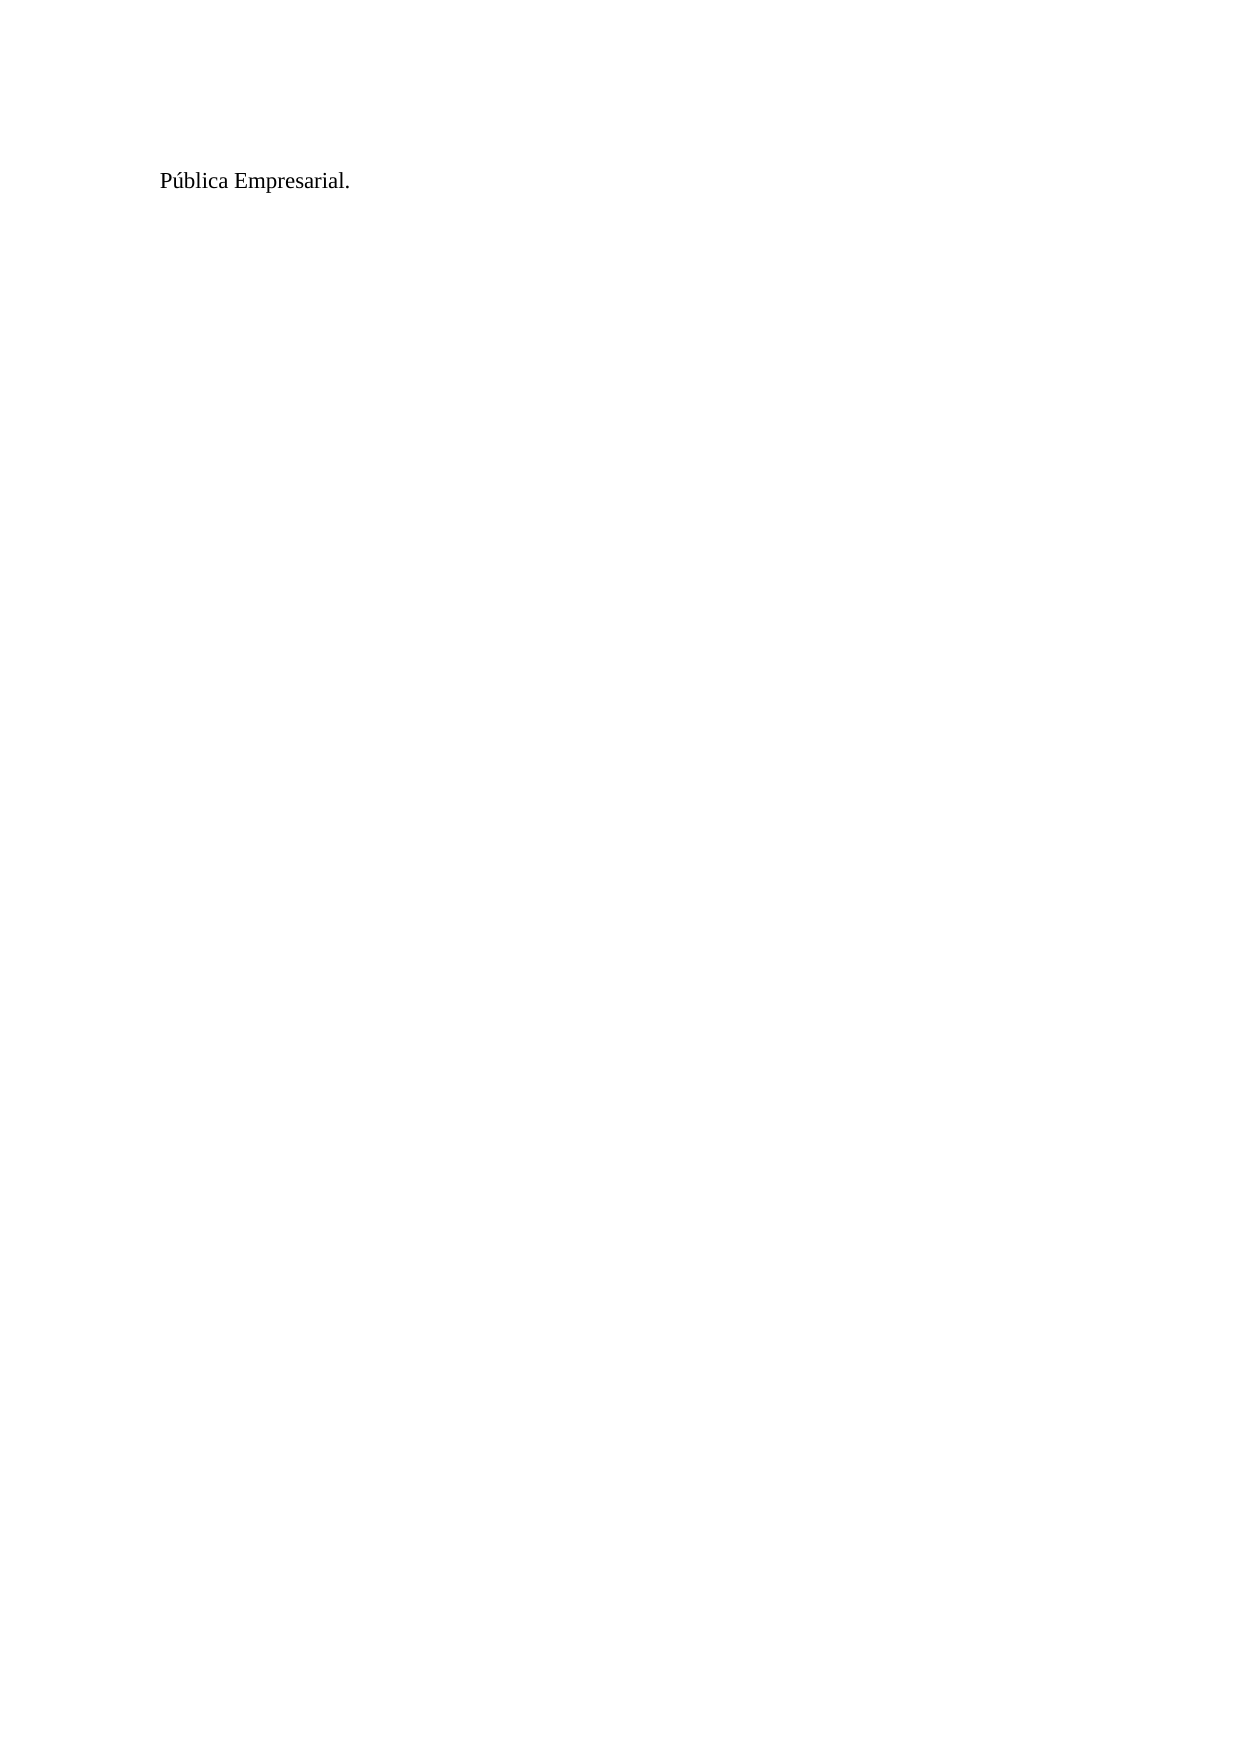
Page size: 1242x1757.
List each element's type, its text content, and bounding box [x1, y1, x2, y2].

text Pública Empresarial. [159, 167, 1079, 193]
